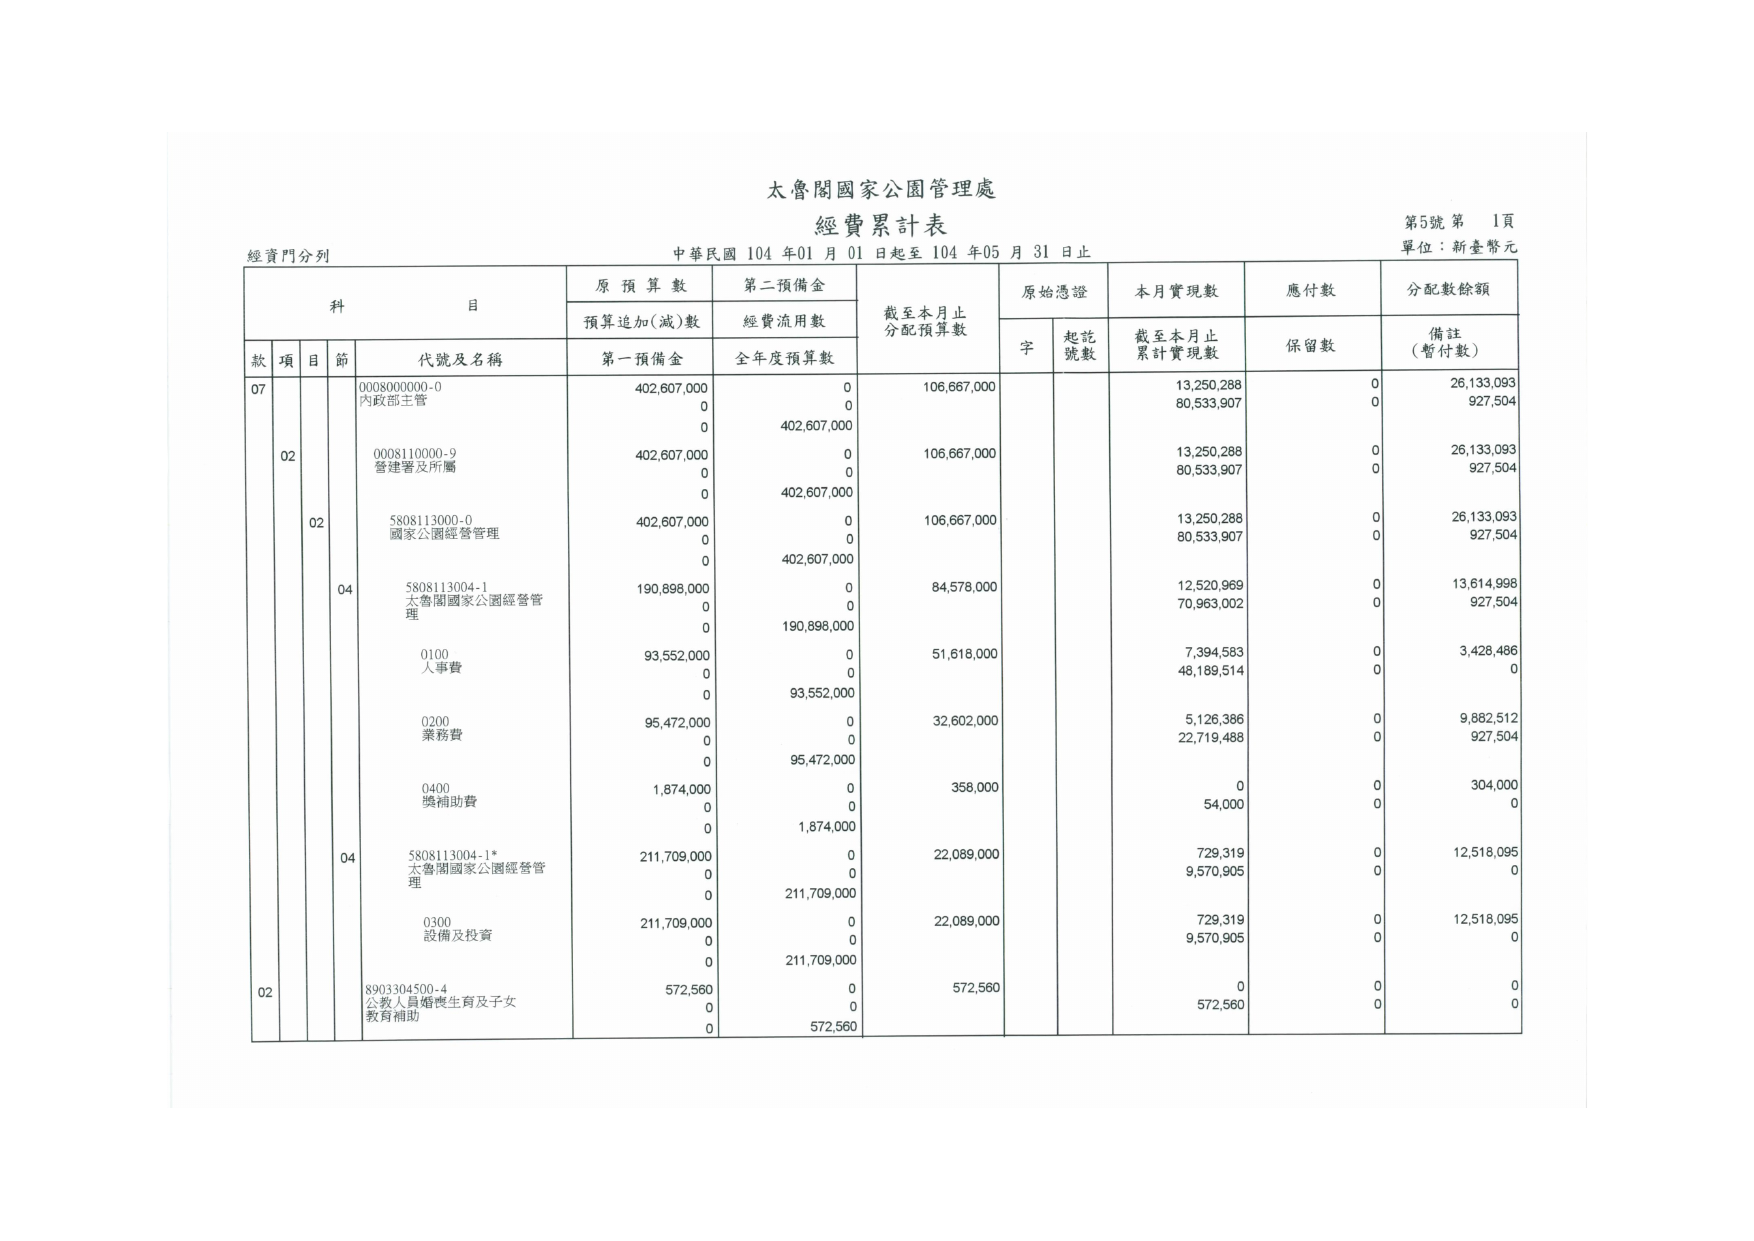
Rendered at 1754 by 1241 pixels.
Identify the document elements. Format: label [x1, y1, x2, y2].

picture [166, 132, 1588, 1108]
